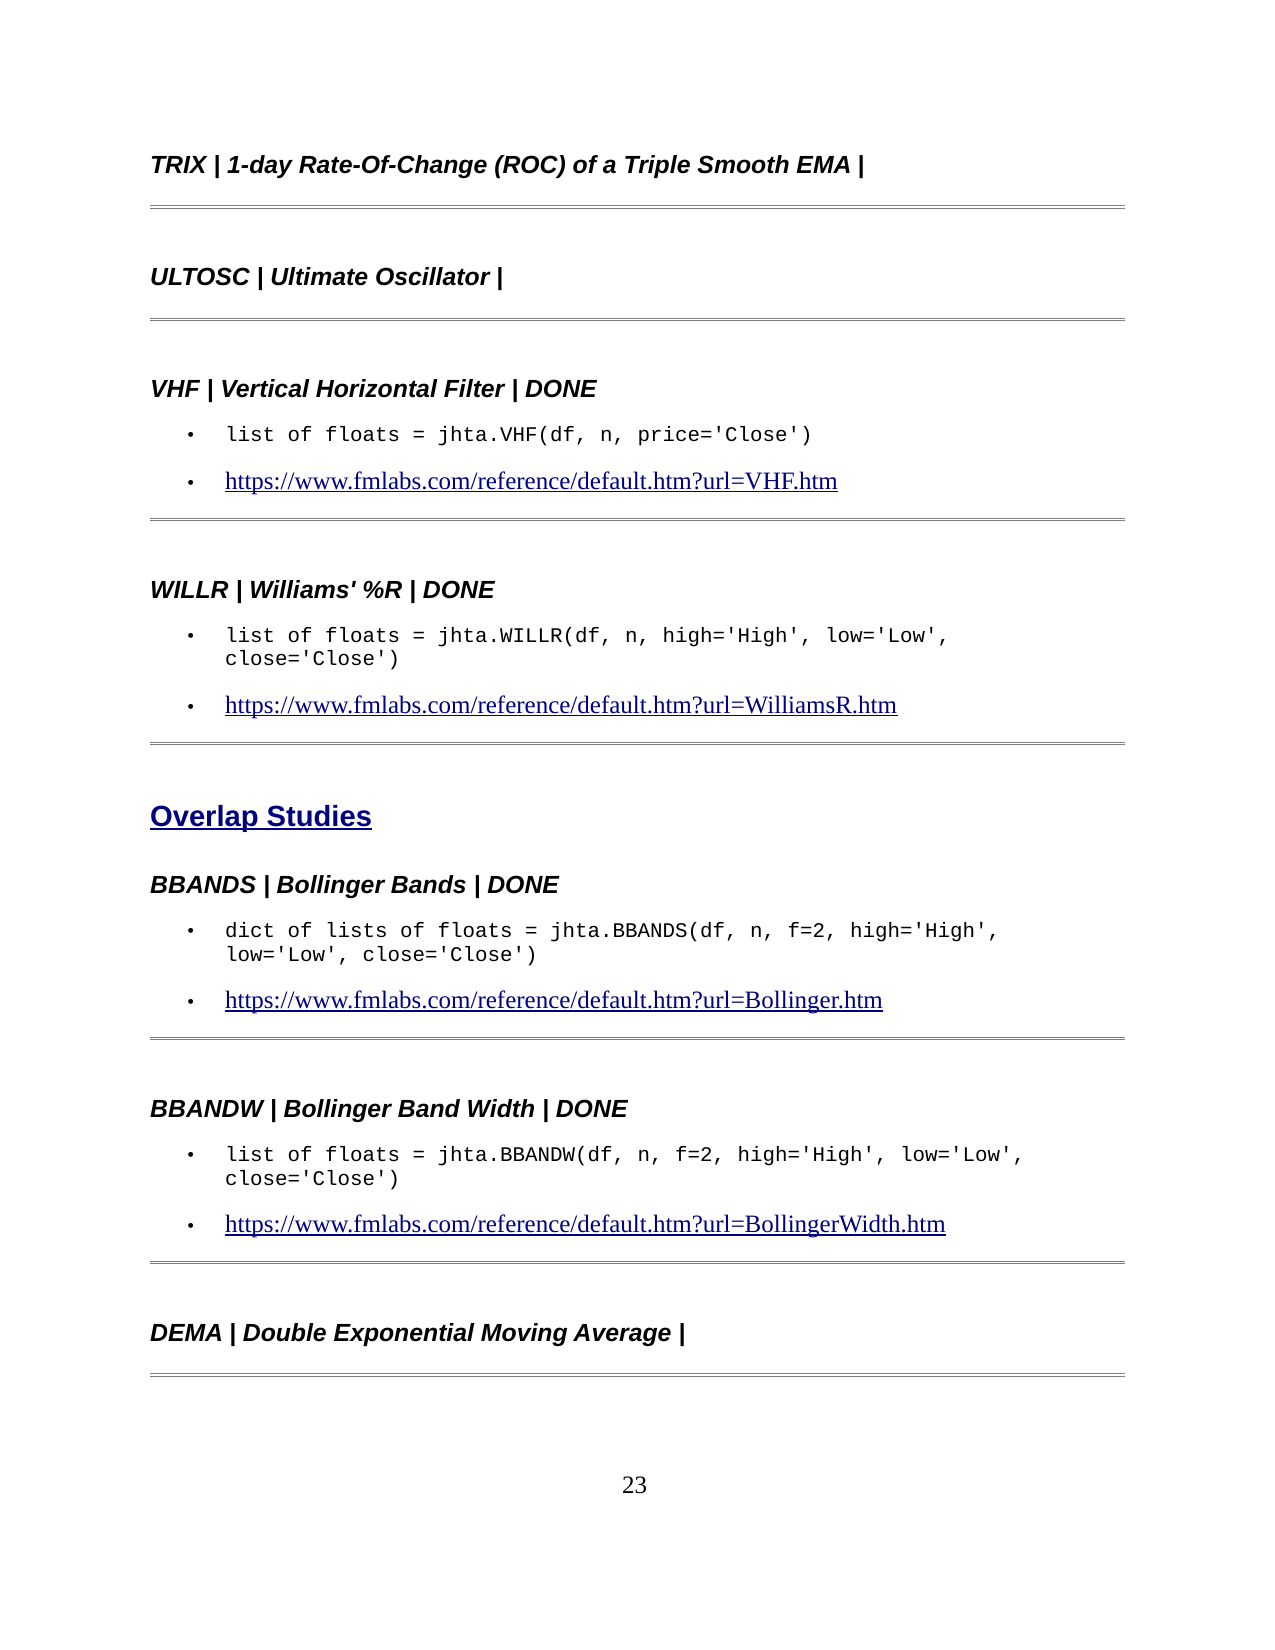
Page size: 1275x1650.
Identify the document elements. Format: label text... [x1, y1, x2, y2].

list list of floats = jhta.BBANDW(df, n, f=2, high='High', low='Low', close='Close') [187, 1144, 1125, 1191]
list https://www.fmlabs.com/reference/default.htm?url=Bollinger.htm [187, 985, 1125, 1014]
list list of floats = jhta.VHF(df, n, price='Close') [187, 424, 1125, 448]
subtitle BBANDW | Bollinger Band Width | DONE [150, 1094, 1125, 1122]
subtitle TRIX | 1-day Rate-Of-Change (ROC) of a Triple Smooth EMA | [150, 150, 1125, 178]
list list of floats = jhta.WILLR(df, n, high='High', low='Low', close='Close') [187, 625, 1125, 672]
list https://www.fmlabs.com/reference/default.htm?url=WilliamsR.htm [187, 690, 1125, 719]
subtitle DEMA | Double Exponential Moving Average | [150, 1318, 1125, 1347]
subtitle VHF | Vertical Horizontal Filter | DONE [150, 374, 1125, 403]
subtitle BBANDS | Bollinger Bands | DONE [150, 870, 1125, 898]
subtitle WILLR | Williams' %R | DONE [150, 575, 1125, 603]
list https://www.fmlabs.com/reference/default.htm?url=BollingerWidth.htm [187, 1209, 1125, 1238]
list https://www.fmlabs.com/reference/default.htm?url=VHF.htm [187, 466, 1125, 495]
subtitle Overlap Studies [150, 799, 1125, 832]
subtitle ULTOSC | Ultimate Oscillator | [150, 262, 1125, 291]
list dict of lists of floats = jhta.BBANDS(df, n, f=2, high='High', low='Low', close='Close') [187, 920, 1125, 967]
